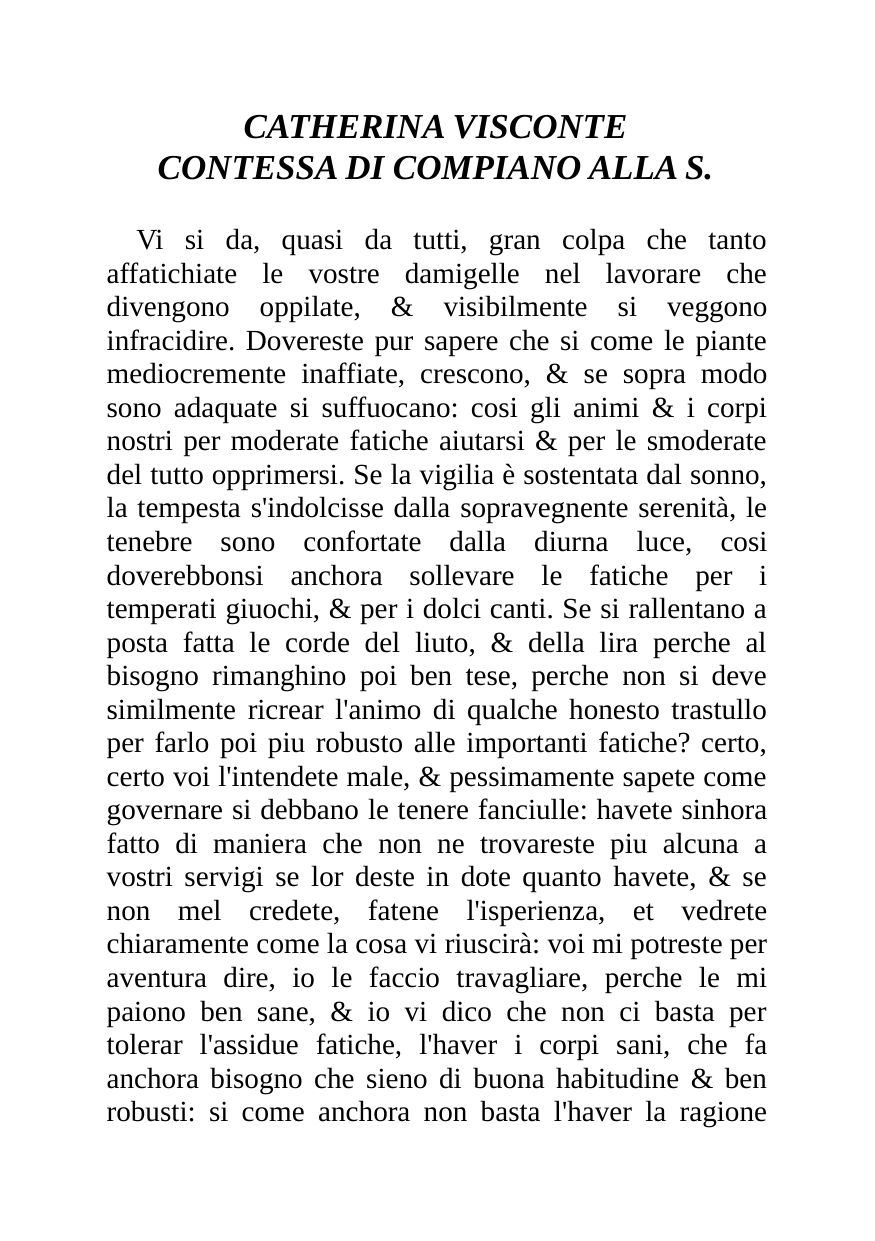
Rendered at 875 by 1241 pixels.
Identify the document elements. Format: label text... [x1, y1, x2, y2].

subtitle CATHERINA VISCONTE CONTESSA DI COMPIANO ALLA S. [106, 106, 768, 187]
text Vi si da, quasi da tutti, gran colpa che tanto affatichiate le vostre damigelle nel lavorare che divengono oppilate, & visibilmente si veggono infracidire. Dovereste pur sapere che si come le piante mediocremente inaffiate, crescono, & se sopra modo sono adaquate si suffuocano: cosi gli animi & i corpi nostri per moderate fatiche aiutarsi & per le smoderate del tutto opprimersi. Se la vigilia è sostentata dal sonno, la tempesta s'indolcisse dalla sopravegnente serenità, le tenebre sono confortate dalla diurna luce, cosi doverebbonsi anchora sollevare le fatiche per i temperati giuochi, & per i dolci canti. Se si rallentano a posta fatta le corde del liuto, & della lira perche al bisogno rimanghino poi ben tese, perche non si deve similmente ricrear l'animo di qualche honesto trastullo per farlo poi piu robusto alle importanti fatiche? certo, certo voi l'intendete male, & pessimamente sapete come governare si debbano le tenere fanciulle: havete sinhora fatto di maniera che non ne trovareste piu alcuna a vostri servigi se lor deste in dote quanto havete, & se non mel credete, fatene l'isperienza, et vedrete chiaramente come la cosa vi riuscirà: voi mi potreste per aventura dire, io le faccio travagliare, perche le mi paiono ben sane, & io vi dico che non ci basta per tolerar l'assidue fatiche, l'haver i corpi sani, che fa anchora bisogno che sieno di buona habitudine & ben robusti: si come anchora non basta l'haver la ragione [106, 222, 768, 1128]
